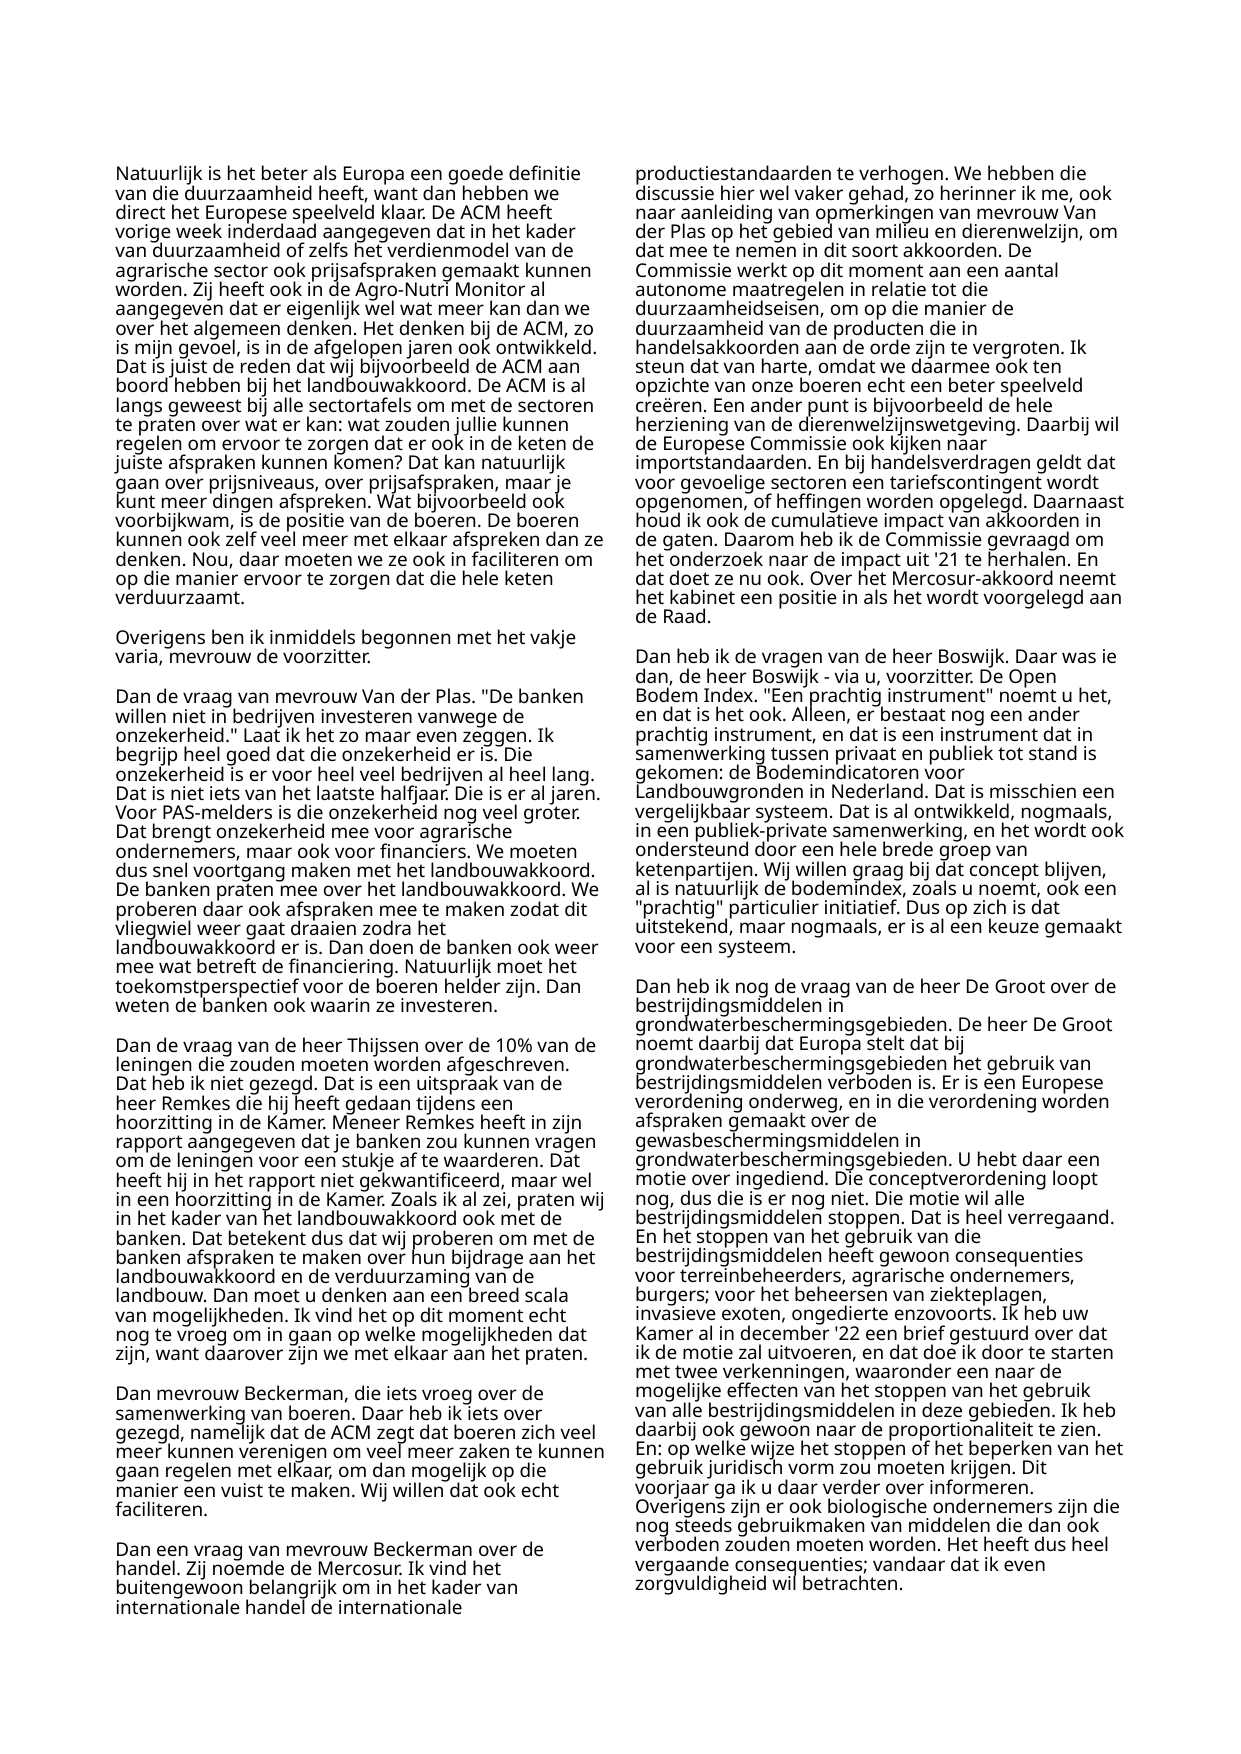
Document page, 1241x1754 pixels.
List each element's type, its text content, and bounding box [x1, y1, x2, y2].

text Dan heb ik nog de vraag van de heer De Groot over de bestrijdingsmiddelen in grondwaterbeschermingsgebieden. De heer De Groot noemt daarbij dat Europa stelt dat bij grondwaterbeschermingsgebieden het gebruik van bestrijdingsmiddelen verboden is. Er is een Europese verordening onderweg, en in die verordening worden afspraken gemaakt over de gewasbeschermingsmiddelen in grondwaterbeschermingsgebieden. U hebt daar een motie over ingediend. Die conceptverordening loopt nog, dus die is er nog niet. Die motie wil alle bestrijdingsmiddelen stoppen. Dat is heel verregaand. En het stoppen van het gebruik van die bestrijdingsmiddelen heeft gewoon consequenties voor terreinbeheerders, agrarische ondernemers, burgers; voor het beheersen van ziekteplagen, invasieve exoten, ongedierte enzovoorts. Ik heb uw Kamer al in december '22 een brief gestuurd over dat ik de motie zal uitvoeren, en dat doe ik door te starten met twee verkenningen, waaronder een naar de mogelijke effecten van het stoppen van het gebruik van alle bestrijdingsmiddelen in deze gebieden. Ik heb daarbij ook gewoon naar de proportionaliteit te zien. En: op welke wijze het stoppen of het beperken van het gebruik juridisch vorm zou moeten krijgen. Dit voorjaar ga ik u daar verder over informeren. Overigens zijn er ook biologische ondernemers zijn die nog steeds gebruikmaken van middelen die dan ook verboden zouden moeten worden. Het heeft dus heel vergaande consequenties; vandaar dat ik even zorgvuldigheid wil betrachten. [635, 978, 1125, 1594]
text Dan mevrouw Beckerman, die iets vroeg over de samenwerking van boeren. Daar heb ik iets over gezegd, namelijk dat de ACM zegt dat boeren zich veel meer kunnen verenigen om veel meer zaken te kunnen gaan regelen met elkaar, om dan mogelijk op die manier een vuist te maken. Wij willen dat ook echt faciliteren. [115, 1385, 605, 1520]
text Dan de vraag van de heer Thijssen over de 10% van de leningen die zouden moeten worden afgeschreven. Dat heb ik niet gezegd. Dat is een uitspraak van de heer Remkes die hij heeft gedaan tijdens een hoorzitting in de Kamer. Meneer Remkes heeft in zijn rapport aangegeven dat je banken zou kunnen vragen om de leningen voor een stukje af te waarderen. Dat heeft hij in het rapport niet gekwantificeerd, maar wel in een hoorzitting in de Kamer. Zoals ik al zei, praten wij in het kader van het landbouwakkoord ook met de banken. Dat betekent dus dat wij proberen om met de banken afspraken te maken over hun bijdrage aan het landbouwakkoord en de verduurzaming van de landbouw. Dan moet u denken aan een breed scala van mogelijkheden. Ik vind het op dit moment echt nog te vroeg om in gaan op welke mogelijkheden dat zijn, want daarover zijn we met elkaar aan het praten. [115, 1037, 605, 1364]
text productiestandaarden te verhogen. We hebben die discussie hier wel vaker gehad, zo herinner ik me, ook naar aanleiding van opmerkingen van mevrouw Van der Plas op het gebied van milieu en dierenwelzijn, om dat mee te nemen in dit soort akkoorden. De Commissie werkt op dit moment aan een aantal autonome maatregelen in relatie tot die duurzaamheidseisen, om op die manier de duurzaamheid van de producten die in handelsakkoorden aan de orde zijn te vergroten. Ik steun dat van harte, omdat we daarmee ook ten opzichte van onze boeren echt een beter speelveld creëren. Een ander punt is bijvoorbeeld de hele herziening van de dierenwelzijnswetgeving. Daarbij wil de Europese Commissie ook kijken naar importstandaarden. En bij handelsverdragen geldt dat voor gevoelige sectoren een tariefscontingent wordt opgenomen, of heffingen worden opgelegd. Daarnaast houd ik ook de cumulatieve impact van akkoorden in de gaten. Daarom heb ik de Commissie gevraagd om het onderzoek naar de impact uit '21 te herhalen. En dat doet ze nu ook. Over het Mercosur-akkoord neemt het kabinet een positie in als het wordt voorgelegd aan de Raad. [635, 165, 1125, 628]
text Dan de vraag van mevrouw Van der Plas. "De banken willen niet in bedrijven investeren vanwege de onzekerheid." Laat ik het zo maar even zeggen. Ik begrijp heel goed dat die onzekerheid er is. Die onzekerheid is er voor heel veel bedrijven al heel lang. Dat is niet iets van het laatste halfjaar. Die is er al jaren. Voor PAS-melders is die onzekerheid nog veel groter. Dat brengt onzekerheid mee voor agrarische ondernemers, maar ook voor financiers. We moeten dus snel voortgang maken met het landbouwakkoord. De banken praten mee over het landbouwakkoord. We proberen daar ook afspraken mee te maken zodat dit vliegwiel weer gaat draaien zodra het landbouwakkoord er is. Dan doen de banken ook weer mee wat betreft de financiering. Natuurlijk moet het toekomstperspectief voor de boeren helder zijn. Dan weten de banken ook waarin ze investeren. [115, 688, 605, 1016]
text Dan heb ik de vragen van de heer Boswijk. Daar was ie dan, de heer Boswijk - via u, voorzitter. De Open Bodem Index. "Een prachtig instrument" noemt u het, en dat is het ook. Alleen, er bestaat nog een ander prachtig instrument, en dat is een instrument dat in samenwerking tussen privaat en publiek tot stand is gekomen: de Bodemindicatoren voor Landbouwgronden in Nederland. Dat is misschien een vergelijkbaar systeem. Dat is al ontwikkeld, nogmaals, in een publiek-private samenwerking, en het wordt ook ondersteund door een hele brede groep van ketenpartijen. Wij willen graag bij dat concept blijven, al is natuurlijk de bodemindex, zoals u noemt, ook een "prachtig" particulier initiatief. Dus op zich is dat uitstekend, maar nogmaals, er is al een keuze gemaakt voor een systeem. [635, 648, 1125, 957]
text Overigens ben ik inmiddels begonnen met het vakje varia, mevrouw de voorzitter. [115, 629, 605, 668]
text Dan een vraag van mevrouw Beckerman over de handel. Zij noemde de Mercosur. Ik vind het buitengewoon belangrijk om in het kader van internationale handel de internationale [115, 1541, 605, 1618]
text Natuurlijk is het beter als Europa een goede definitie van die duurzaamheid heeft, want dan hebben we direct het Europese speelveld klaar. De ACM heeft vorige week inderdaad aangegeven dat in het kader van duurzaamheid of zelfs het verdienmodel van de agrarische sector ook prijsafspraken gemaakt kunnen worden. Zij heeft ook in de Agro-Nutri Monitor al aangegeven dat er eigenlijk wel wat meer kan dan we over het algemeen denken. Het denken bij de ACM, zo is mijn gevoel, is in de afgelopen jaren ook ontwikkeld. Dat is juist de reden dat wij bijvoorbeeld de ACM aan boord hebben bij het landbouwakkoord. De ACM is al langs geweest bij alle sectortafels om met de sectoren te praten over wat er kan: wat zouden jullie kunnen regelen om ervoor te zorgen dat er ook in de keten de juiste afspraken kunnen komen? Dat kan natuurlijk gaan over prijsniveaus, over prijsafspraken, maar je kunt meer dingen afspreken. Wat bijvoorbeeld ook voorbijkwam, is de positie van de boeren. De boeren kunnen ook zelf veel meer met elkaar afspreken dan ze denken. Nou, daar moeten we ze ook in faciliteren om op die manier ervoor te zorgen dat die hele keten verduurzaamt. [115, 165, 605, 608]
